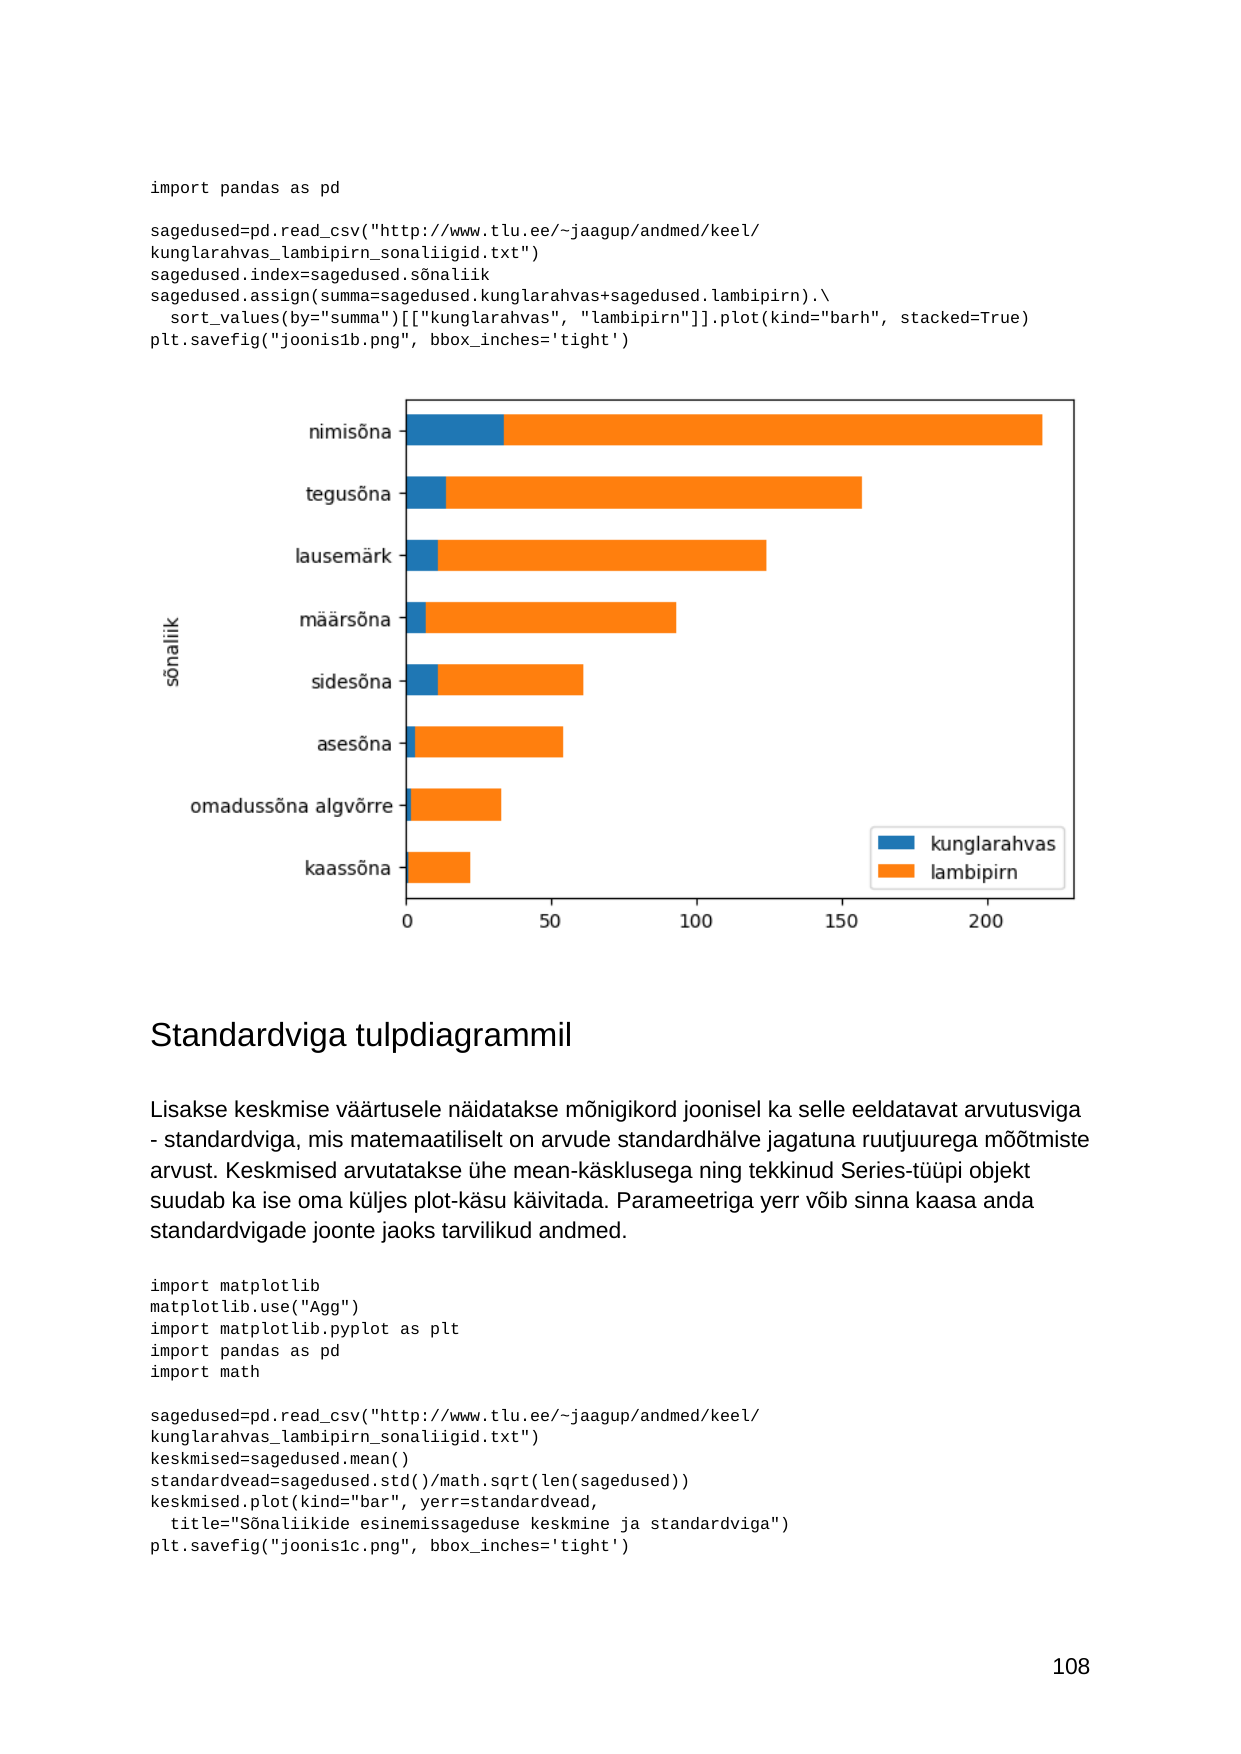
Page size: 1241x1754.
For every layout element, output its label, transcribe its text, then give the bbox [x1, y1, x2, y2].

text Lisakse keskmise väärtusele näidatakse mõnigikord joonisel ka selle eeldatavat arvutusviga - standardviga, mis matemaatiliselt on arvude standardhälve jagatuna ruutjuurega mõõtmiste arvust. Keskmised arvutatakse ühe mean-käsklusega ning tekkinud Series-tüüpi objekt suudab ka ise oma küljes plot-käsu käivitada. Parameetriga yerr võib sinna kaasa anda standardvigade joonte jaoks tarvilikud andmed. [150, 1096, 1090, 1243]
text import pandas as pd [150, 179, 1090, 198]
text sagedused=pd.read_csv("http://www.tlu.ee/~jaagup/andmed/keel/kunglarahvas_lambipirn_sonaliigid.txt") [150, 223, 1090, 263]
text standardvead=sagedused.std()/math.sqrt(len(sagedused)) [150, 1472, 1090, 1491]
text import matplotlib [150, 1277, 1090, 1296]
picture [150, 383, 1091, 944]
text sagedused.assign(summa=sagedused.kunglarahvas+sagedused.lambipirn).\ [150, 288, 1090, 307]
text sagedused.index=sagedused.sõnaliik [150, 266, 1090, 285]
text import math [150, 1364, 1090, 1383]
text plt.savefig("joonis1b.png", bbox_inches='tight') [150, 331, 1090, 350]
text sort_values(by="summa")[["kunglarahvas", "lambipirn"]].plot(kind="barh", stacked=True) [150, 309, 1090, 328]
text import pandas as pd [150, 1342, 1090, 1361]
text title="Sõnaliikide esinemissageduse keskmine ja standardviga") [150, 1516, 1090, 1534]
text import matplotlib.pyplot as plt [150, 1321, 1090, 1339]
text keskmised.plot(kind="bar", yerr=standardvead, [150, 1494, 1090, 1513]
subtitle Standardviga tulpdiagrammil [150, 1015, 1090, 1053]
text plt.savefig("joonis1c.png", bbox_inches='tight') [150, 1537, 1090, 1556]
text sagedused=pd.read_csv("http://www.tlu.ee/~jaagup/andmed/keel/kunglarahvas_lambipirn_sonaliigid.txt") [150, 1407, 1090, 1448]
text matplotlib.use("Agg") [150, 1299, 1090, 1318]
text keskmised=sagedused.mean() [150, 1451, 1090, 1469]
